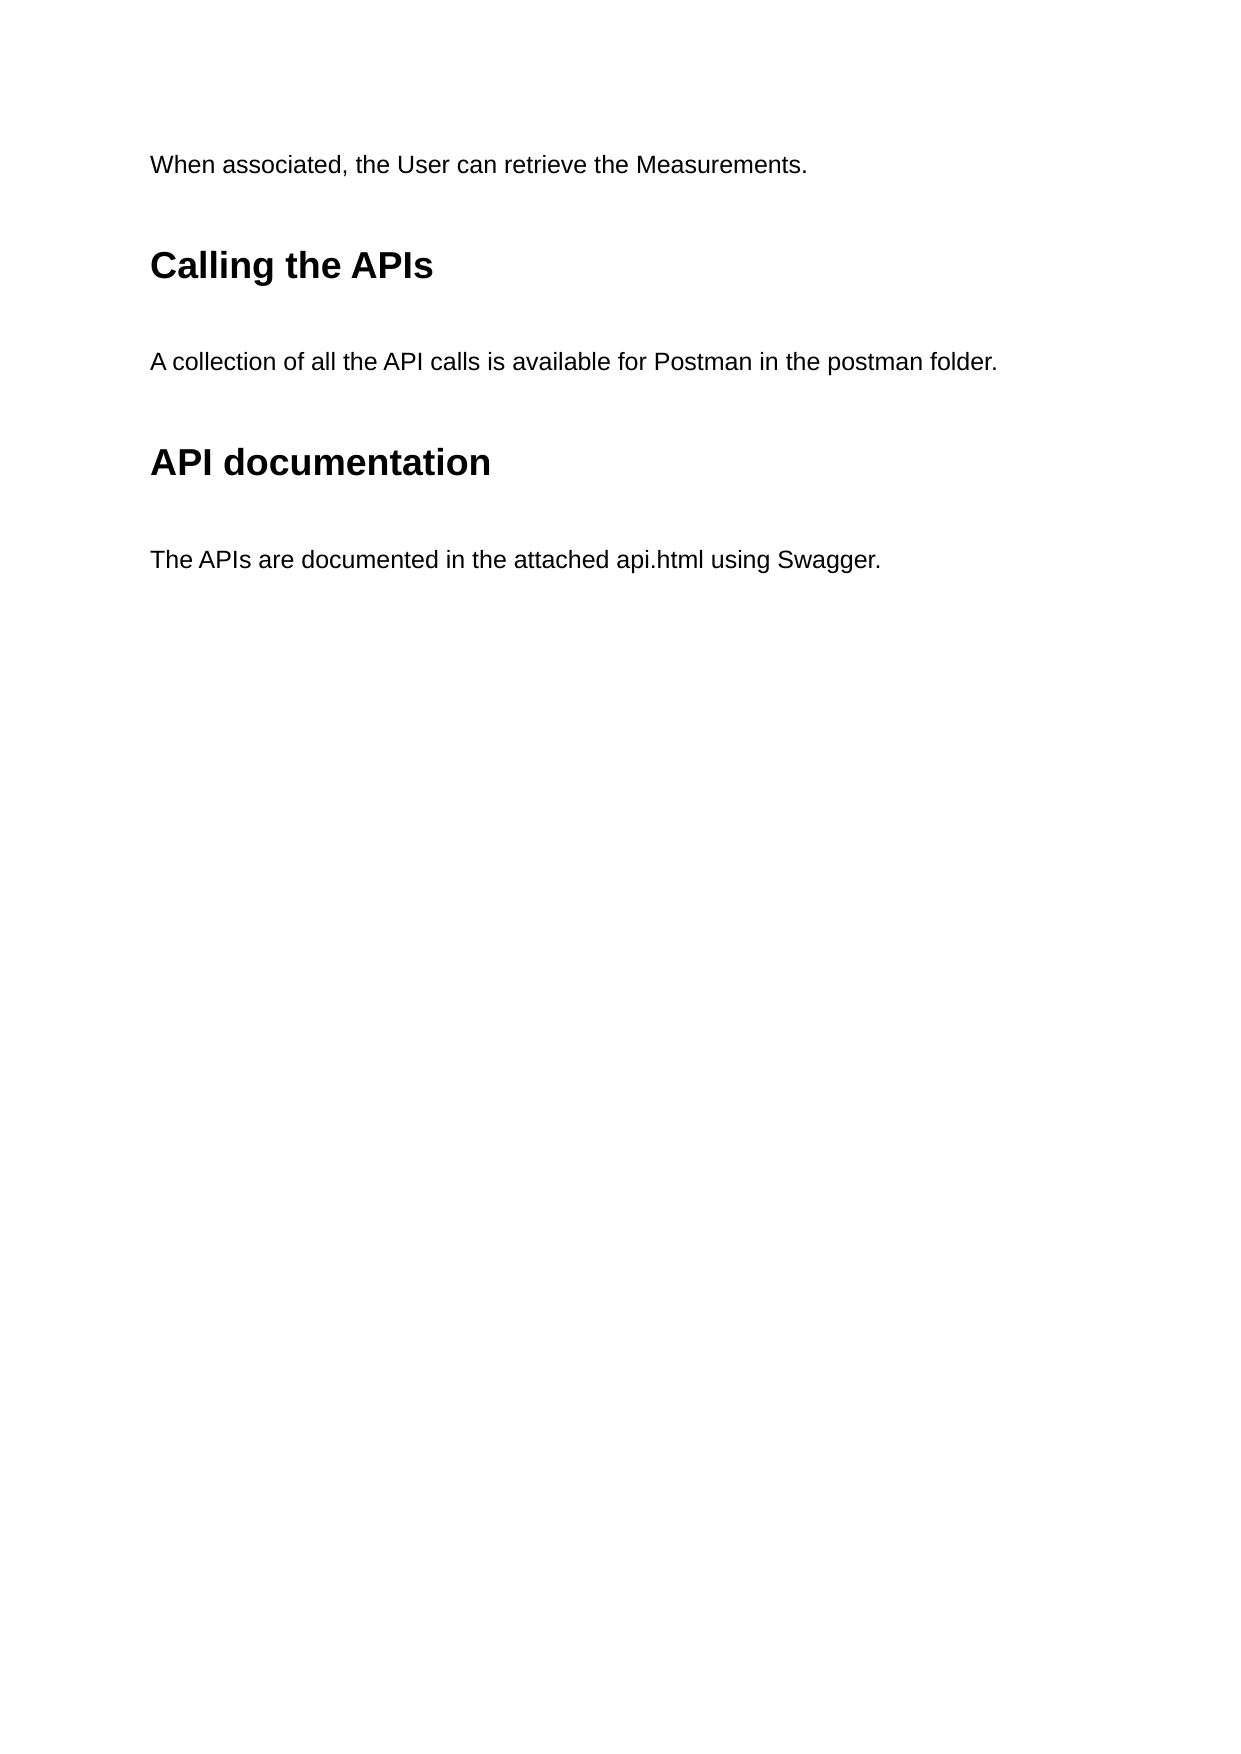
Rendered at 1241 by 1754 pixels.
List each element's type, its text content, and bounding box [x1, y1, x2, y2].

subtitle Calling the APIs [150, 243, 1091, 286]
text The APIs are documented in the attached api.html using Swagger. [150, 545, 1091, 573]
text When associated, the User can retrieve the Measurements. [150, 150, 1091, 179]
text A collection of all the API calls is available for Postman in the postman folder. [150, 347, 1091, 376]
subtitle API documentation [150, 441, 1091, 484]
